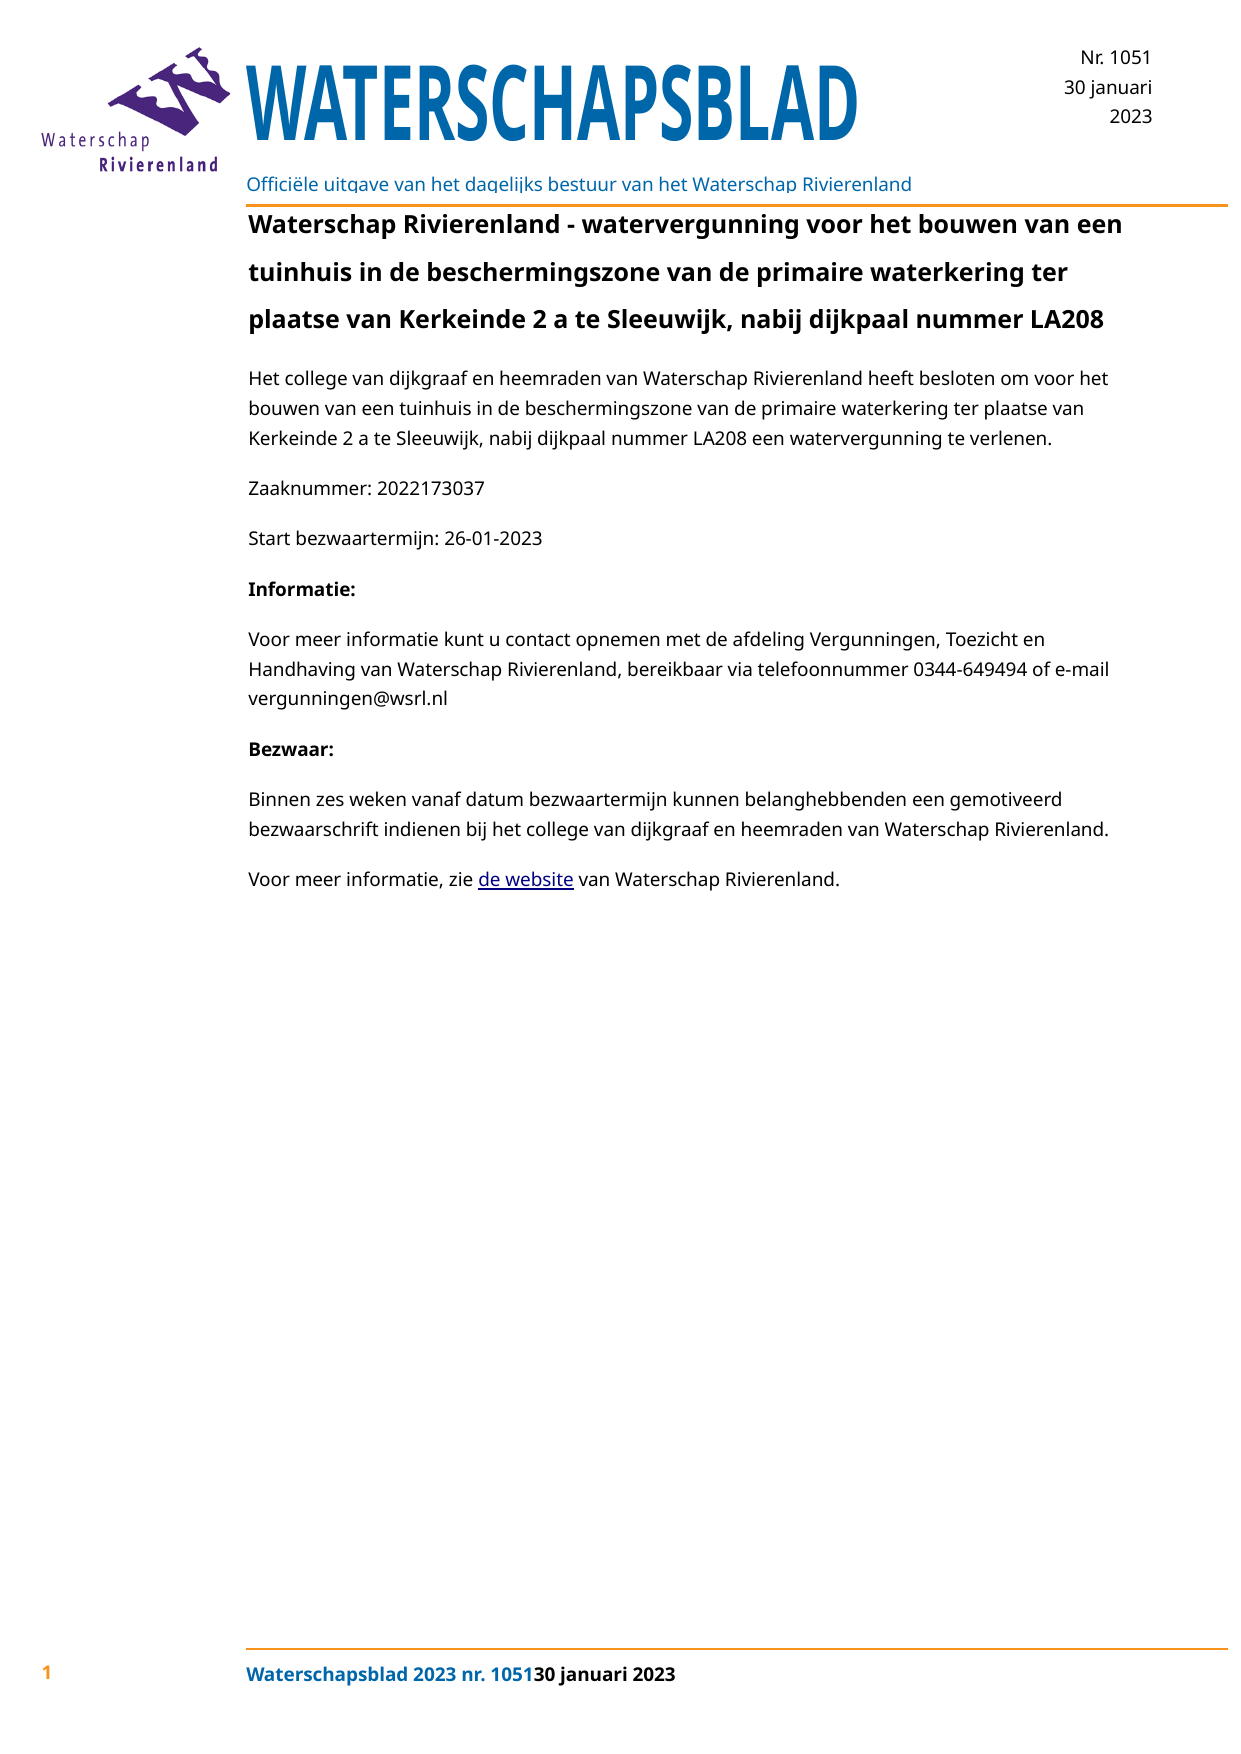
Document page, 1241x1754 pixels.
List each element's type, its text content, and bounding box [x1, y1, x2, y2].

text Voor meer informatie, zie de website van Waterschap Rivierenland. [248, 866, 1152, 892]
text Zaaknummer: 2022173037 [248, 475, 1152, 501]
text Waterschap Rivierenland - watervergunning voor het bouwen van een tuinhuis in de beschermingszone van de primaire waterkering ter plaatse van Kerkeinde 2 a te Sleeuwijk, nabij dijkpaal nummer LA208 [248, 207, 1152, 336]
text Voor meer informatie kunt u contact opnemen met de afdeling Vergunningen, Toezicht en Handhaving van Waterschap Rivierenland, bereikbaar via telefoonnummer 0344-649494 of e-mail vergunningen@wsrl.nl [248, 626, 1152, 711]
text Bezwaar: [248, 736, 1152, 762]
text Het college van dijkgraaf en heemraden van Waterschap Rivierenland heeft besloten om voor het bouwen van een tuinhuis in de beschermingszone van de primaire waterkering ter plaatse van Kerkeinde 2 a te Sleeuwijk, nabij dijkpaal nummer LA208 een watervergunning te verlenen. [248, 366, 1152, 450]
text Start bezwaartermijn: 26-01-2023 [248, 526, 1152, 551]
text Informatie: [248, 576, 1152, 602]
picture [41, 47, 231, 172]
text Binnen zes weken vanaf datum bezwaartermijn kunnen belanghebbenden een gemotiveerd bezwaarschrift indienen bij het college van dijkgraaf en heemraden van Waterschap Rivierenland. [248, 786, 1152, 842]
